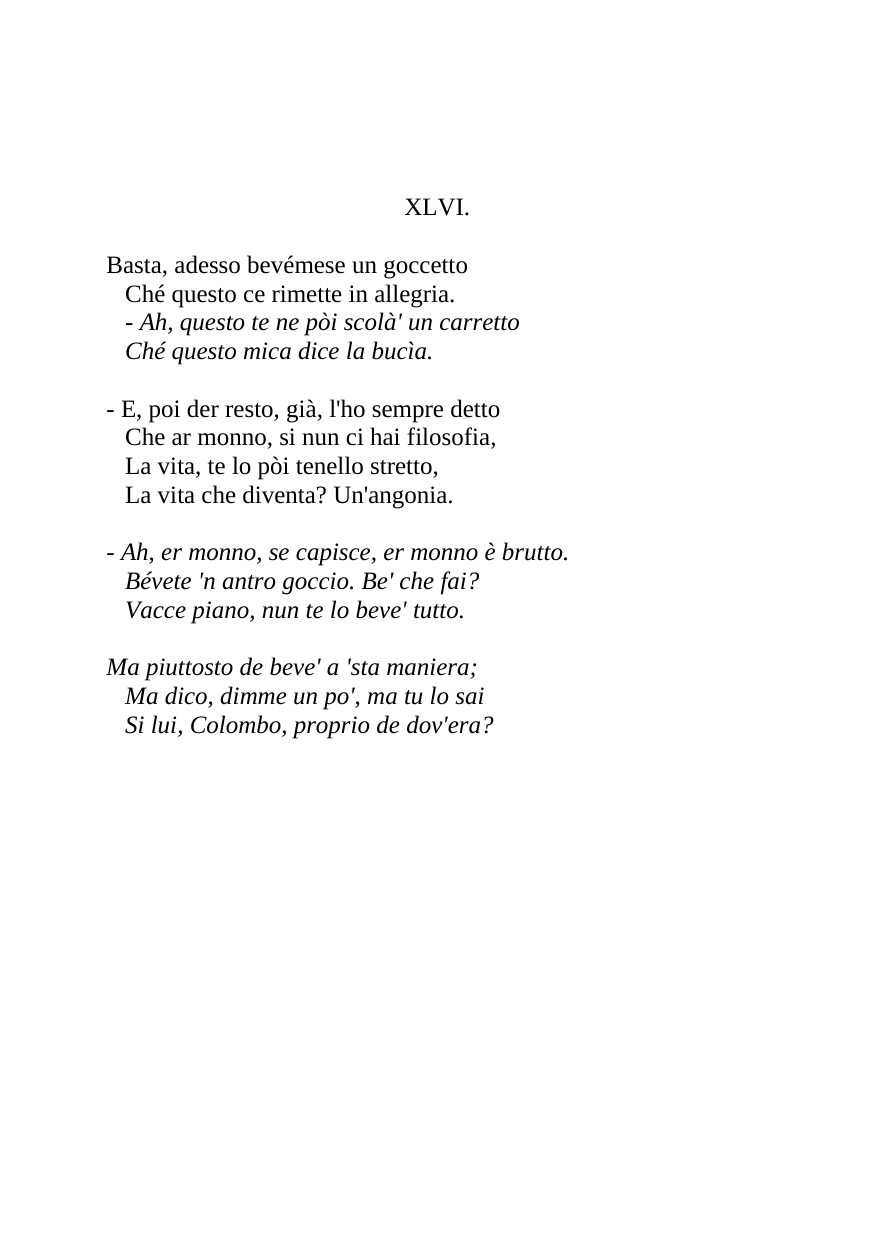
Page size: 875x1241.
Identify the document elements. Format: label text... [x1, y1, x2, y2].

text Che ar monno, si nun ci hai filosofia, [125, 422, 768, 451]
text XLVI. [106, 192, 768, 221]
text Ma piuttosto de beve' a 'sta maniera; [106, 652, 768, 681]
text Ché questo ce rimette in allegria. [125, 279, 768, 307]
text La vita che diventa? Un'angonia. [125, 480, 768, 509]
text Bévete 'n antro goccio. Be' che fai? [125, 566, 768, 595]
text - Ah, questo te ne pòi scolà' un carretto [125, 307, 768, 336]
text Basta, adesso bevémese un goccetto [106, 250, 768, 279]
text La vita, te lo pòi tenello stretto, [125, 451, 768, 480]
text Vacce piano, nun te lo beve' tutto. [125, 595, 768, 624]
text - E, poi der resto, già, l'ho sempre detto [106, 394, 768, 422]
text Ma dico, dimme un po', ma tu lo sai [125, 681, 768, 710]
text Ché questo mica dice la bucìa. [125, 336, 768, 365]
text - Ah, er monno, se capisce, er monno è brutto. [106, 537, 768, 566]
text Si lui, Colombo, proprio de dov'era? [125, 710, 768, 739]
